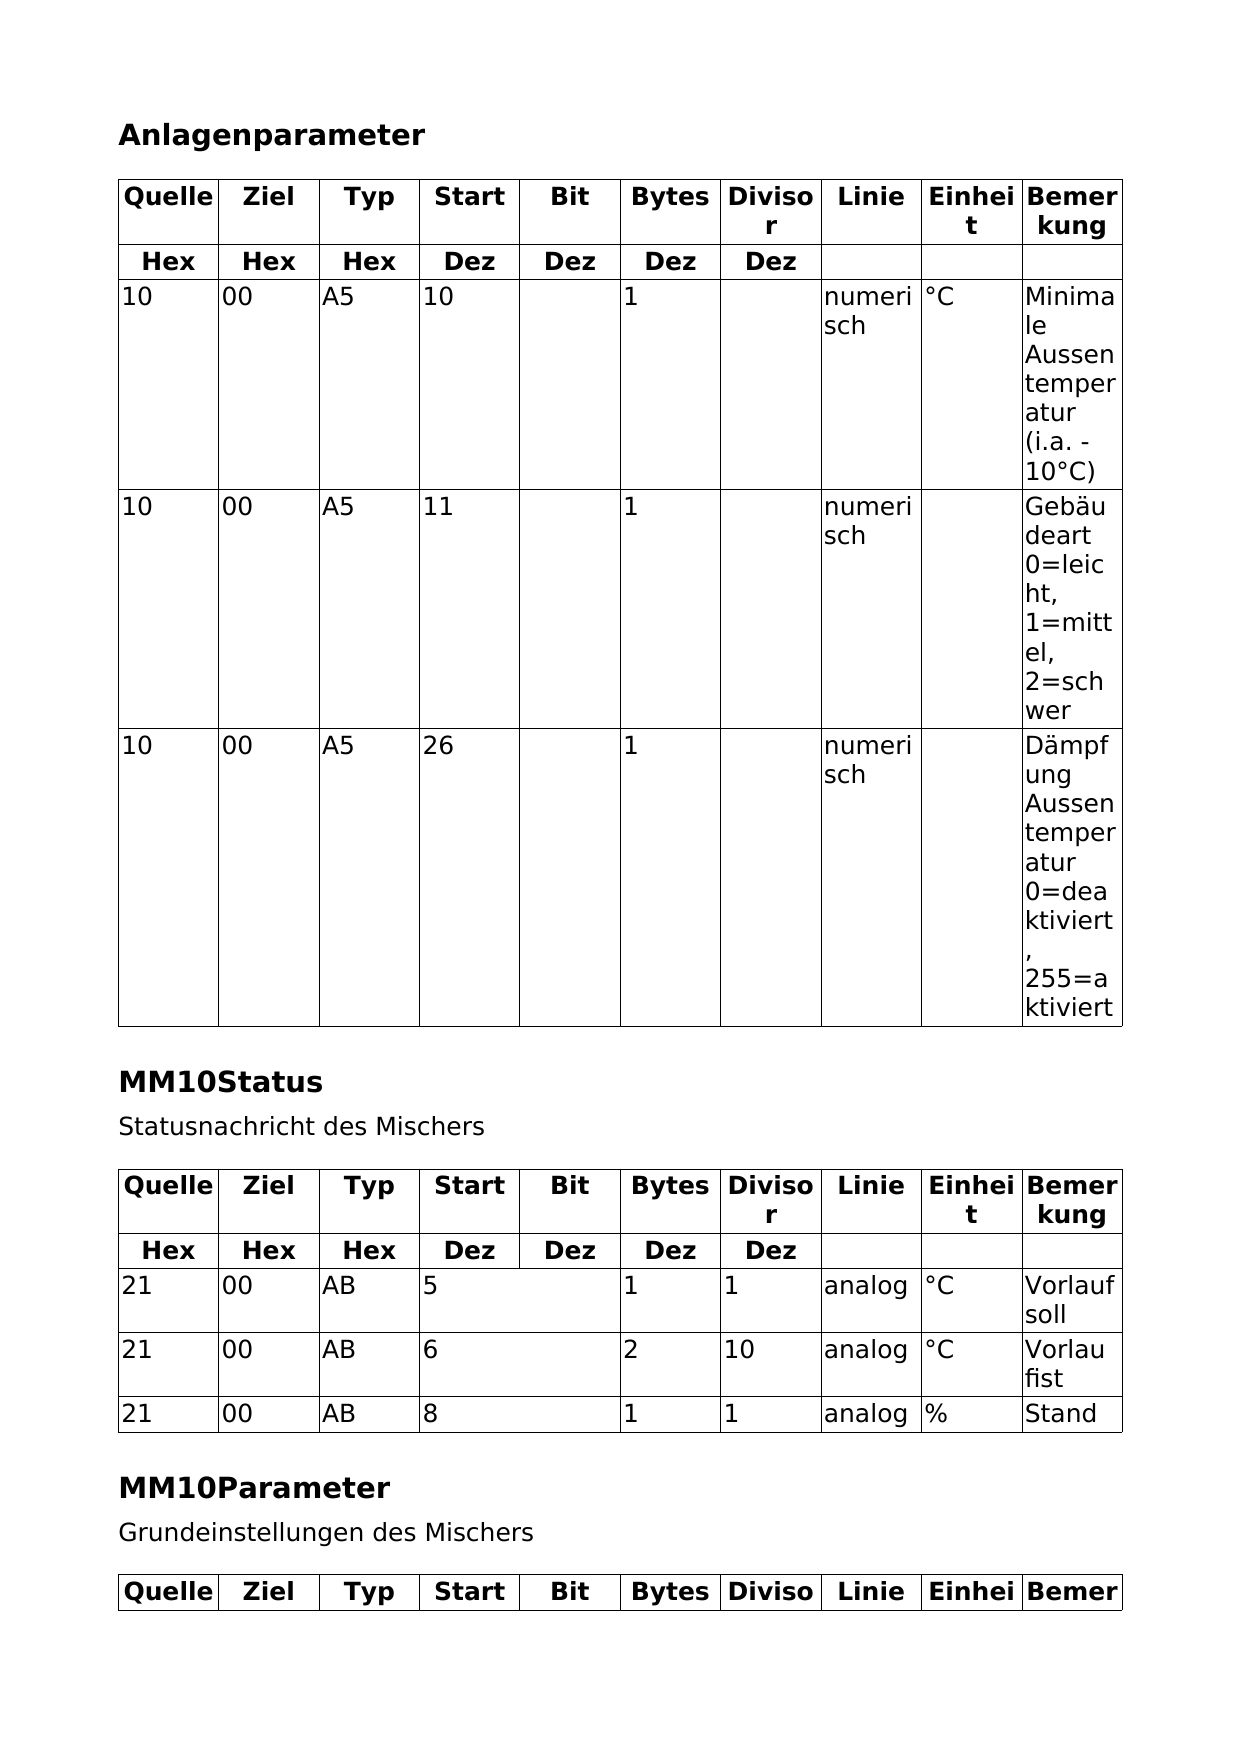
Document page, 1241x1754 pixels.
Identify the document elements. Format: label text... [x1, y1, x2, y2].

table_header Start [420, 1170, 519, 1233]
table_cell [721, 729, 821, 1026]
subtitle MM10Parameter [118, 1471, 1122, 1505]
table_cell 00 [219, 729, 319, 1026]
table_cell [520, 280, 620, 489]
table_header Ziel [219, 1170, 319, 1233]
table_cell 26 [420, 729, 519, 1026]
table_header Linie [822, 180, 921, 244]
table_cell 1 [721, 1397, 821, 1432]
table_cell Stand [1023, 1397, 1122, 1432]
table_cell Vorlaufist [1023, 1333, 1122, 1396]
table_cell 1 [721, 1269, 821, 1332]
table_header Typ [320, 1170, 419, 1233]
table_cell [721, 280, 821, 489]
table_header Einheit [922, 180, 1022, 244]
table_header Bit [520, 1575, 620, 1609]
table_cell [922, 490, 1022, 728]
table_cell 10 [119, 729, 218, 1026]
table_header Bytes [621, 1575, 720, 1609]
table_cell °C [922, 1269, 1022, 1332]
table_header Bemerkung [1023, 1170, 1122, 1233]
table_cell [822, 1234, 921, 1268]
table_cell 21 [119, 1269, 218, 1332]
table_cell Dämpfung Aussentemperatur 0=deaktiviert, 255=aktiviert [1023, 729, 1122, 1026]
table_cell 21 [119, 1333, 218, 1396]
table_cell Minimale Aussentemperatur (i.a. -10°C) [1023, 280, 1122, 489]
table_cell 1 [621, 490, 720, 728]
table_header Bytes [621, 180, 720, 244]
table_cell Dez [520, 245, 620, 279]
table_cell Dez [520, 1234, 620, 1268]
table_cell 10 [119, 490, 218, 728]
table_cell [721, 490, 821, 728]
table_cell 10 [420, 280, 519, 489]
table_cell AB [320, 1333, 419, 1396]
table_cell A5 [320, 729, 419, 1026]
table_cell AB [320, 1269, 419, 1332]
table_cell A5 [320, 280, 419, 489]
text Statusnachricht des Mischers [118, 1112, 1122, 1141]
table_cell 00 [219, 1333, 319, 1396]
table_header Diviso [721, 1575, 821, 1609]
table_cell Hex [320, 245, 419, 279]
table_cell numerisch [822, 280, 921, 489]
table_cell A5 [320, 490, 419, 728]
table_header Linie [822, 1170, 921, 1233]
table_cell 10 [721, 1333, 821, 1396]
table_header Einheit [922, 1170, 1022, 1233]
table_cell 5 [420, 1269, 620, 1332]
text Grundeinstellungen des Mischers [118, 1518, 1122, 1547]
table_cell [1023, 245, 1122, 279]
table_cell [1023, 1234, 1122, 1268]
table_cell Vorlaufsoll [1023, 1269, 1122, 1332]
table_cell Gebäudeart 0=leicht, 1=mittel, 2=schwer [1023, 490, 1122, 728]
table_cell Dez [721, 1234, 821, 1268]
table_cell 6 [420, 1333, 620, 1396]
table_cell 00 [219, 490, 319, 728]
table_header Start [420, 180, 519, 244]
table_header Bit [520, 1170, 620, 1233]
table_cell Hex [320, 1234, 419, 1268]
table_cell Dez [420, 1234, 519, 1268]
table_cell 10 [119, 280, 218, 489]
subtitle Anlagenparameter [118, 118, 1122, 152]
table_header Quelle [119, 180, 218, 244]
table_cell [822, 245, 921, 279]
table_header Bemerkung [1023, 180, 1122, 244]
table_header Typ [320, 180, 419, 244]
table_cell Dez [420, 245, 519, 279]
table_header Bemer [1023, 1575, 1122, 1609]
table_cell 1 [621, 1397, 720, 1432]
table_cell 00 [219, 280, 319, 489]
table_cell numerisch [822, 729, 921, 1026]
table_cell 1 [621, 280, 720, 489]
table_header Typ [320, 1575, 419, 1609]
table_header Ziel [219, 180, 319, 244]
table_cell [520, 490, 620, 728]
table_cell 8 [420, 1397, 620, 1432]
table_cell 00 [219, 1269, 319, 1332]
table_cell analog [822, 1397, 921, 1432]
table_cell 1 [621, 1269, 720, 1332]
table_cell 00 [219, 1397, 319, 1432]
table_header Einhei [922, 1575, 1022, 1609]
table_cell Hex [219, 1234, 319, 1268]
table_cell 11 [420, 490, 519, 728]
table_header Ziel [219, 1575, 319, 1609]
table_header Start [420, 1575, 519, 1609]
table_cell Dez [621, 245, 720, 279]
table_header Linie [822, 1575, 921, 1609]
subtitle MM10Status [118, 1066, 1122, 1099]
table_header Quelle [119, 1170, 218, 1233]
table_cell 21 [119, 1397, 218, 1432]
table_header Divisor [721, 180, 821, 244]
table_cell [922, 245, 1022, 279]
table_cell Hex [119, 1234, 218, 1268]
table_cell 1 [621, 729, 720, 1026]
table_cell Hex [219, 245, 319, 279]
table_cell analog [822, 1333, 921, 1396]
table_header Bytes [621, 1170, 720, 1233]
table_cell 2 [621, 1333, 720, 1396]
table_cell [520, 729, 620, 1026]
table_cell % [922, 1397, 1022, 1432]
table_cell AB [320, 1397, 419, 1432]
table_header Quelle [119, 1575, 218, 1609]
table_cell Dez [721, 245, 821, 279]
table_cell Hex [119, 245, 218, 279]
table_cell °C [922, 1333, 1022, 1396]
table_cell [922, 1234, 1022, 1268]
table_header Bit [520, 180, 620, 244]
table_cell [922, 729, 1022, 1026]
table_cell Dez [621, 1234, 720, 1268]
table_header Divisor [721, 1170, 821, 1233]
table_cell analog [822, 1269, 921, 1332]
table_cell °C [922, 280, 1022, 489]
table_cell numerisch [822, 490, 921, 728]
